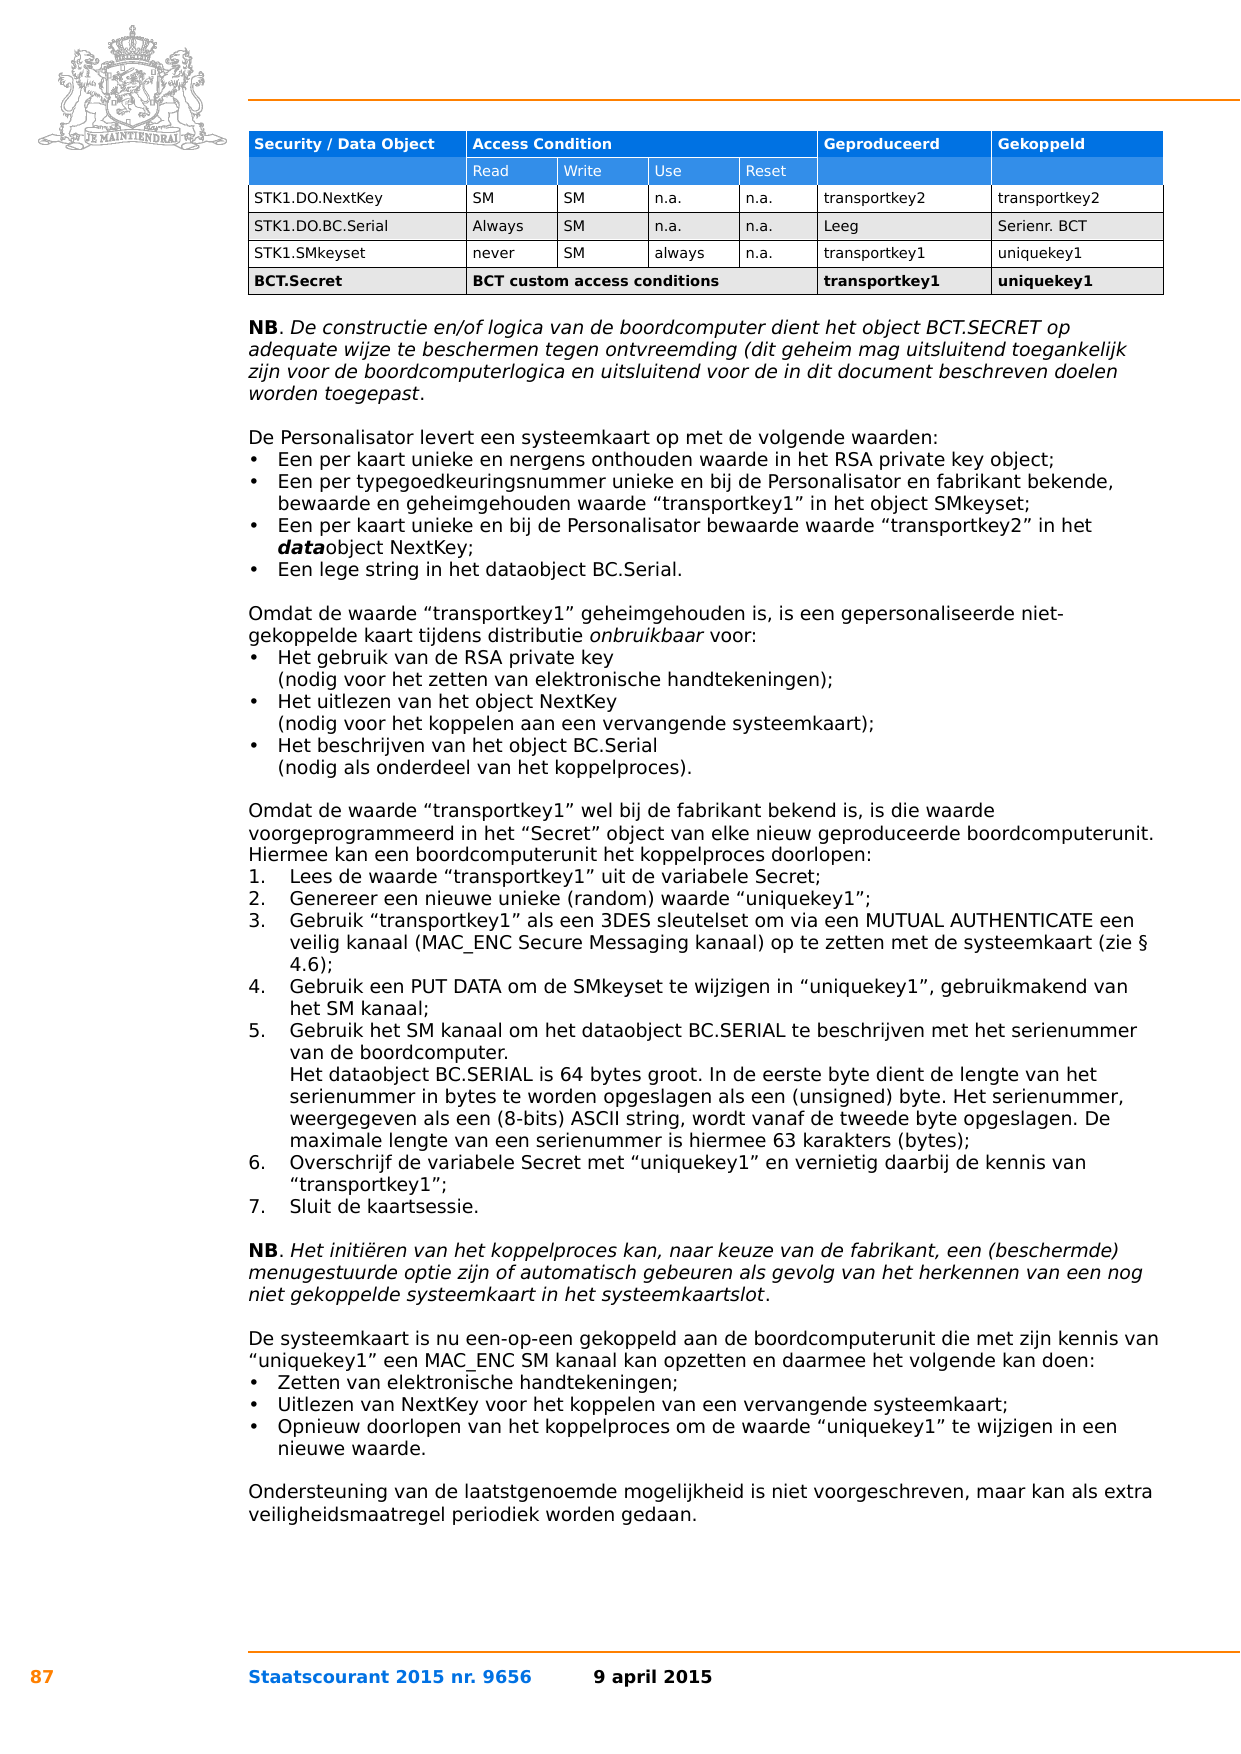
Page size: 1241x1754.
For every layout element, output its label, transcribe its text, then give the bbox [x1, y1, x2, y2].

table_cell Reset [740, 158, 817, 185]
table_cell STK1.DO.BC.Serial [249, 213, 466, 239]
text 1. Lees de waarde “transportkey1” uit de variabele Secret; [248, 866, 1163, 888]
text • Het gebruik van de RSA private key [248, 647, 1163, 669]
table_cell SM [558, 241, 648, 267]
table_cell always [649, 241, 739, 267]
text 4. Gebruik een PUT DATA om de SMkeyset te wijzigen in “uniquekey1”, gebruikmakend van het SM kanaal; [248, 976, 1163, 1020]
table_cell Always [467, 213, 557, 239]
table_cell uniquekey1 [992, 241, 1163, 267]
text Het dataobject BC.SERIAL is 64 bytes groot. In de eerste byte dient de lengte van het serienummer in bytes te worden opgeslagen als een (unsigned) byte. Het serienummer, weergegeven als een (8-bits) ASCII string, wordt vanaf de tweede byte opgeslagen. De maximale lengte van een serienummer is hiermee 63 karakters (bytes); [289, 1064, 1163, 1152]
table_header Access Condition [467, 131, 817, 157]
text (nodig voor het zetten van elektronische handtekeningen); [277, 669, 1163, 691]
table_cell BCT.Secret [249, 268, 466, 294]
table_cell never [467, 241, 557, 267]
table_cell uniquekey1 [992, 268, 1163, 294]
table_cell SM [558, 186, 648, 212]
text 6. Overschrijf de variabele Secret met “uniquekey1” en vernietig daarbij de kennis van “transportkey1”; [248, 1152, 1163, 1196]
text 5. Gebruik het SM kanaal om het dataobject BC.SERIAL te beschrijven met het serienummer van de boordcomputer. [248, 1020, 1163, 1064]
text Omdat de waarde “transportkey1” wel bij de fabrikant bekend is, is die waarde voorgeprogrammeerd in het “Secret” object van elke nieuw geproduceerde boordcomputerunit. Hiermee kan een boordcomputerunit het koppelproces doorlopen: [248, 800, 1163, 866]
table_cell Leeg [818, 213, 991, 239]
text (nodig als onderdeel van het koppelproces). [277, 757, 1163, 778]
table_cell STK1.SMkeyset [249, 241, 466, 267]
table_header Geproduceerd [818, 131, 991, 157]
table_cell SM [467, 186, 557, 212]
table_header Gekoppeld [992, 131, 1163, 157]
text De systeemkaart is nu een-op-een gekoppeld aan de boordcomputerunit die met zijn kennis van “uniquekey1” een MAC_ENC SM kanaal kan opzetten en daarmee het volgende kan doen: [248, 1328, 1163, 1372]
table_cell BCT custom access conditions [467, 268, 817, 294]
table_cell transportkey2 [992, 186, 1163, 212]
text • Opnieuw doorlopen van het koppelproces om de waarde “uniquekey1” te wijzigen in een nieuwe waarde. [248, 1416, 1163, 1459]
text 2. Genereer een nieuwe unieke (random) waarde “uniquekey1”; [248, 888, 1163, 910]
table_cell transportkey2 [818, 186, 991, 212]
table_cell Read [467, 158, 557, 185]
text • Het uitlezen van het object NextKey [248, 691, 1163, 713]
text • Het beschrijven van het object BC.Serial [248, 734, 1163, 757]
text Omdat de waarde “transportkey1” geheimgehouden is, is een gepersonaliseerde niet-gekoppelde kaart tijdens distributie onbruikbaar voor: [248, 603, 1163, 647]
text (nodig voor het koppelen aan een vervangende systeemkaart); [277, 713, 1163, 734]
table_cell Serienr. BCT [992, 213, 1163, 239]
table_cell n.a. [649, 213, 739, 239]
text • Een per kaart unieke en bij de Personalisator bewaarde waarde “transportkey2” in het dataobject NextKey; [248, 515, 1163, 559]
table_header Security / Data Object [249, 131, 466, 157]
text NB. De constructie en/of logica van de boordcomputer dient het object BCT.SECRET op adequate wijze te beschermen tegen ontvreemding (dit geheim mag uitsluitend toegankelijk zijn voor de boordcomputerlogica en uitsluitend voor de in dit document beschreven doelen worden toegepast. [248, 317, 1163, 405]
text 7. Sluit de kaartsessie. [248, 1196, 1163, 1218]
text • Uitlezen van NextKey voor het koppelen van een vervangende systeemkaart; [248, 1394, 1163, 1416]
table_cell transportkey1 [818, 241, 991, 267]
text NB. Het initiëren van het koppelproces kan, naar keuze van de fabrikant, een (beschermde) menugestuurde optie zijn of automatisch gebeuren als gevolg van het herkennen van een nog niet gekoppelde systeemkaart in het systeemkaartslot. [248, 1240, 1163, 1306]
table_cell n.a. [740, 186, 817, 212]
text 3. Gebruik “transportkey1” als een 3DES sleutelset om via een MUTUAL AUTHENTICATE een veilig kanaal (MAC_ENC Secure Messaging kanaal) op te zetten met de systeemkaart (zie § 4.6); [248, 910, 1163, 976]
table_cell Use [649, 158, 739, 185]
text • Een lege string in het dataobject BC.Serial. [248, 559, 1163, 581]
text Ondersteuning van de laatstgenoemde mogelijkheid is niet voorgeschreven, maar kan als extra veiligheidsmaatregel periodiek worden gedaan. [248, 1481, 1163, 1525]
text • Een per kaart unieke en nergens onthouden waarde in het RSA private key object; [248, 449, 1163, 471]
table_cell n.a. [649, 186, 739, 212]
table_cell Write [558, 158, 648, 185]
text De Personalisator levert een systeemkaart op met de volgende waarden: [248, 427, 1163, 449]
picture [38, 25, 227, 150]
table_cell n.a. [740, 213, 817, 239]
table_cell SM [558, 213, 648, 239]
table_cell STK1.DO.NextKey [249, 186, 466, 212]
table_cell transportkey1 [818, 268, 991, 294]
text • Zetten van elektronische handtekeningen; [248, 1372, 1163, 1394]
text • Een per typegoedkeuringsnummer unieke en bij de Personalisator en fabrikant bekende, bewaarde en geheimgehouden waarde “transportkey1” in het object SMkeyset; [248, 471, 1163, 515]
table_cell n.a. [740, 241, 817, 267]
